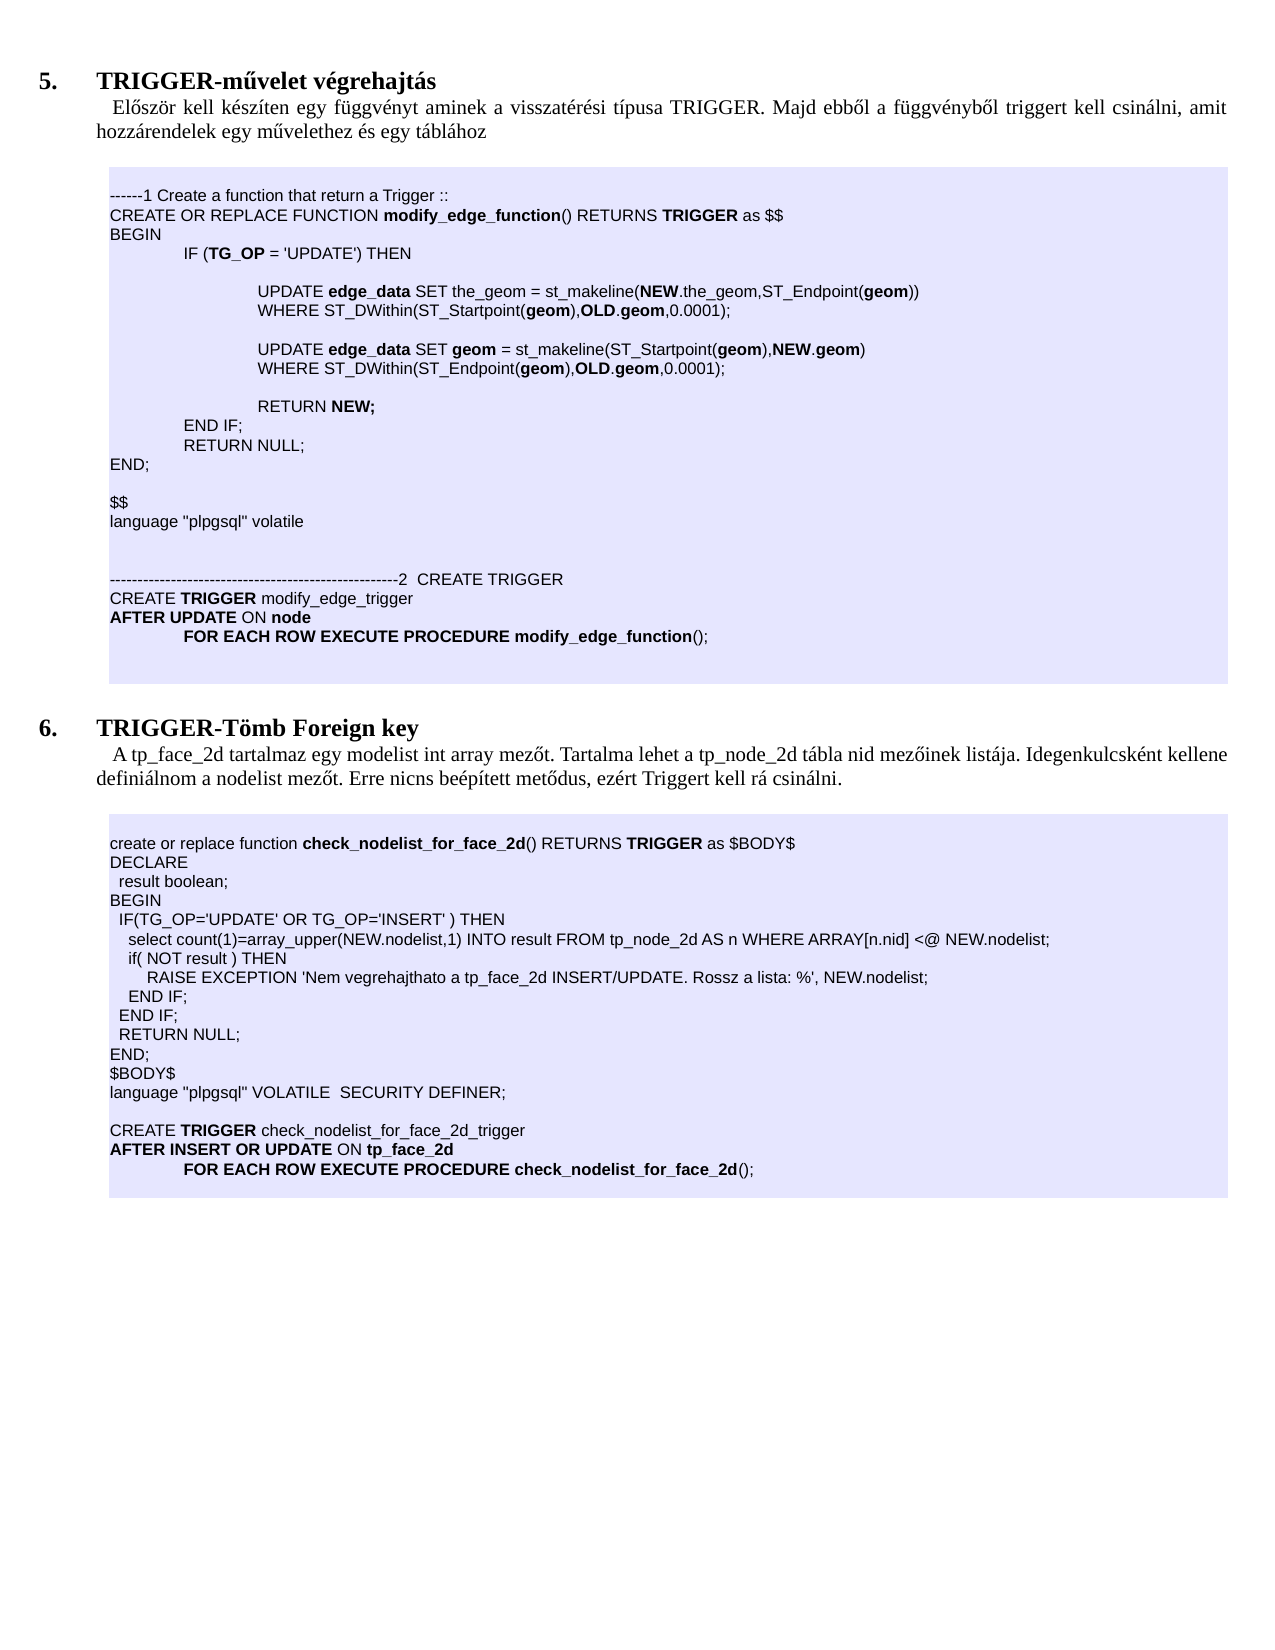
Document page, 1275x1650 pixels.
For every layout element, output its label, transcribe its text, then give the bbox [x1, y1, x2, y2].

text result boolean; [109, 872, 1228, 891]
text $BODY$ [109, 1063, 1228, 1083]
text language "plpgsql" VOLATILE SECURITY DEFINER; [109, 1083, 1228, 1121]
text IF(TG_OP='UPDATE' OR TG_OP='INSERT' ) THEN [109, 910, 1228, 929]
text 6. TRIGGER-Tömb Foreign key [39, 713, 1228, 742]
text select count(1)=array_upper(NEW.nodelist,1) INTO result FROM tp_node_2d AS n WHERE ARRAY[n.nid] <@ NEW.nodelist; [109, 929, 1228, 948]
text 5. TRIGGER-művelet végrehajtás [39, 66, 1228, 95]
text Először kell készíten egy függvényt aminek a visszatérési típusa TRIGGER. Majd ebből a függvényből triggert kell csinálni, amit hozzárendelek egy művelethez és egy táblához [96, 95, 1228, 143]
text DECLARE [109, 853, 1228, 872]
text CREATE TRIGGER check_nodelist_for_face_2d_trigger AFTER INSERT OR UPDATE ON tp_face_2d FOR EACH ROW EXECUTE PROCEDURE check_nodelist_for_face_2d(); [109, 1121, 1228, 1178]
text RETURN NULL; [109, 1025, 1228, 1044]
text BEGIN [109, 891, 1228, 910]
text A tp_face_2d tartalmaz egy modelist int array mezőt. Tartalma lehet a tp_node_2d tábla nid mezőinek listája. Idegenkulcsként kellene definiálnom a nodelist mezőt. Erre nicns beépített metődus, ezért Triggert kell rá csinálni. [96, 742, 1228, 790]
text END; [109, 1044, 1228, 1063]
text RAISE EXCEPTION 'Nem vegrehajthato a tp_face_2d INSERT/UPDATE. Rossz a lista: %', NEW.nodelist; [109, 968, 1228, 987]
text create or replace function check_nodelist_for_face_2d() RETURNS TRIGGER as $BODY$ [109, 833, 1228, 853]
text if( NOT result ) THEN [109, 948, 1228, 968]
text ------1 Create a function that return a Trigger :: CREATE OR REPLACE FUNCTION modify_edge_function() RETURNS TRIGGER as $$ BEGIN IF (TG_OP = 'UPDATE') THEN UPDATE edge_data SET the_geom = st_makeline(NEW.the_geom,ST_Endpoint(geom)) WHERE ST_DWithin(ST_Startpoint(geom),OLD.geom,0.0001); UPDATE edge_data SET geom = st_makeline(ST_Startpoint(geom),NEW.geom) WHERE ST_DWithin(ST_Endpoint(geom),OLD.geom,0.0001); RETURN NEW; END IF; RETURN NULL; END; $$ language "plpgsql" volatile ----------------------------------------------------2 CREATE TRIGGER CREATE TRIGGER modify_edge_trigger AFTER UPDATE ON node FOR EACH ROW EXECUTE PROCEDURE modify_edge_function(); [109, 186, 1228, 646]
text END IF; [109, 1006, 1228, 1025]
text END IF; [109, 987, 1228, 1006]
